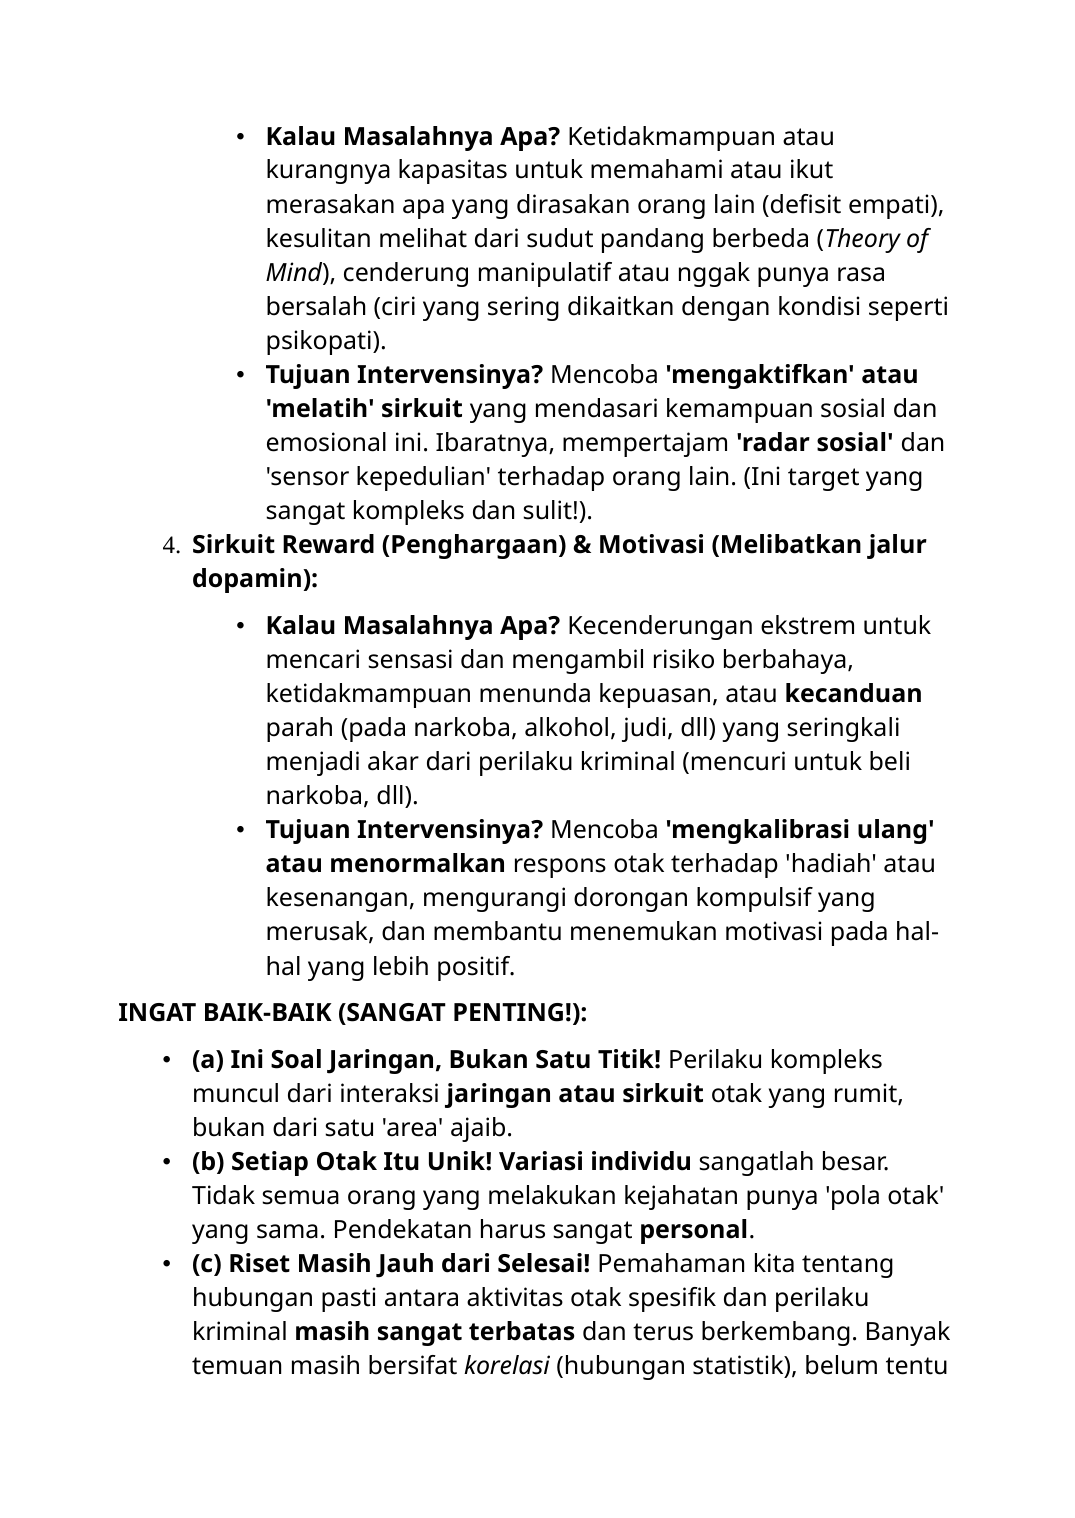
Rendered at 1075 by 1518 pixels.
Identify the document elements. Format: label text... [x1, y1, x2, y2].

list Kalau Masalahnya Apa? Kecenderungan ekstrem untuk mencari sensasi dan mengambil risiko berbahaya, ketidakmampuan menunda kepuasan, atau kecanduan parah (pada narkoba, alkohol, judi, dll) yang seringkali menjadi akar dari perilaku kriminal (mencuri untuk beli narkoba, dll). [236, 607, 957, 812]
text INGAT BAIK-BAIK (SANGAT PENTING!): [118, 995, 957, 1029]
list Sirkuit Reward (Penghargaan) & Motivasi (Melibatkan jalur dopamin): [162, 527, 957, 595]
list (c) Riset Masih Jauh dari Selesai! Pemahaman kita tentang hubungan pasti antara aktivitas otak spesifik dan perilaku kriminal masih sangat terbatas dan terus berkembang. Banyak temuan masih bersifat korelasi (hubungan statistik), belum tentu [162, 1246, 957, 1382]
list (a) Ini Soal Jaringan, Bukan Satu Titik! Perilaku kompleks muncul dari interaksi jaringan atau sirkuit otak yang rumit, bukan dari satu 'area' ajaib. [162, 1041, 957, 1143]
list Kalau Masalahnya Apa? Ketidakmampuan atau kurangnya kapasitas untuk memahami atau ikut merasakan apa yang dirasakan orang lain (defisit empati), kesulitan melihat dari sudut pandang berbeda (Theory of Mind), cenderung manipulatif atau nggak punya rasa bersalah (ciri yang sering dikaitkan dengan kondisi seperti psikopati). [236, 118, 957, 357]
list (b) Setiap Otak Itu Unik! Variasi individu sangatlah besar. Tidak semua orang yang melakukan kejahatan punya 'pola otak' yang sama. Pendekatan harus sangat personal. [162, 1143, 957, 1246]
list Tujuan Intervensinya? Mencoba 'mengkalibrasi ulang' atau menormalkan respons otak terhadap 'hadiah' atau kesenangan, mengurangi dorongan kompulsif yang merusak, dan membantu menemukan motivasi pada hal-hal yang lebih positif. [236, 812, 957, 982]
list Tujuan Intervensinya? Mencoba 'mengaktifkan' atau 'melatih' sirkuit yang mendasari kemampuan sosial dan emosional ini. Ibaratnya, mempertajam 'radar sosial' dan 'sensor kepedulian' terhadap orang lain. (Ini target yang sangat kompleks dan sulit!). [236, 357, 957, 527]
